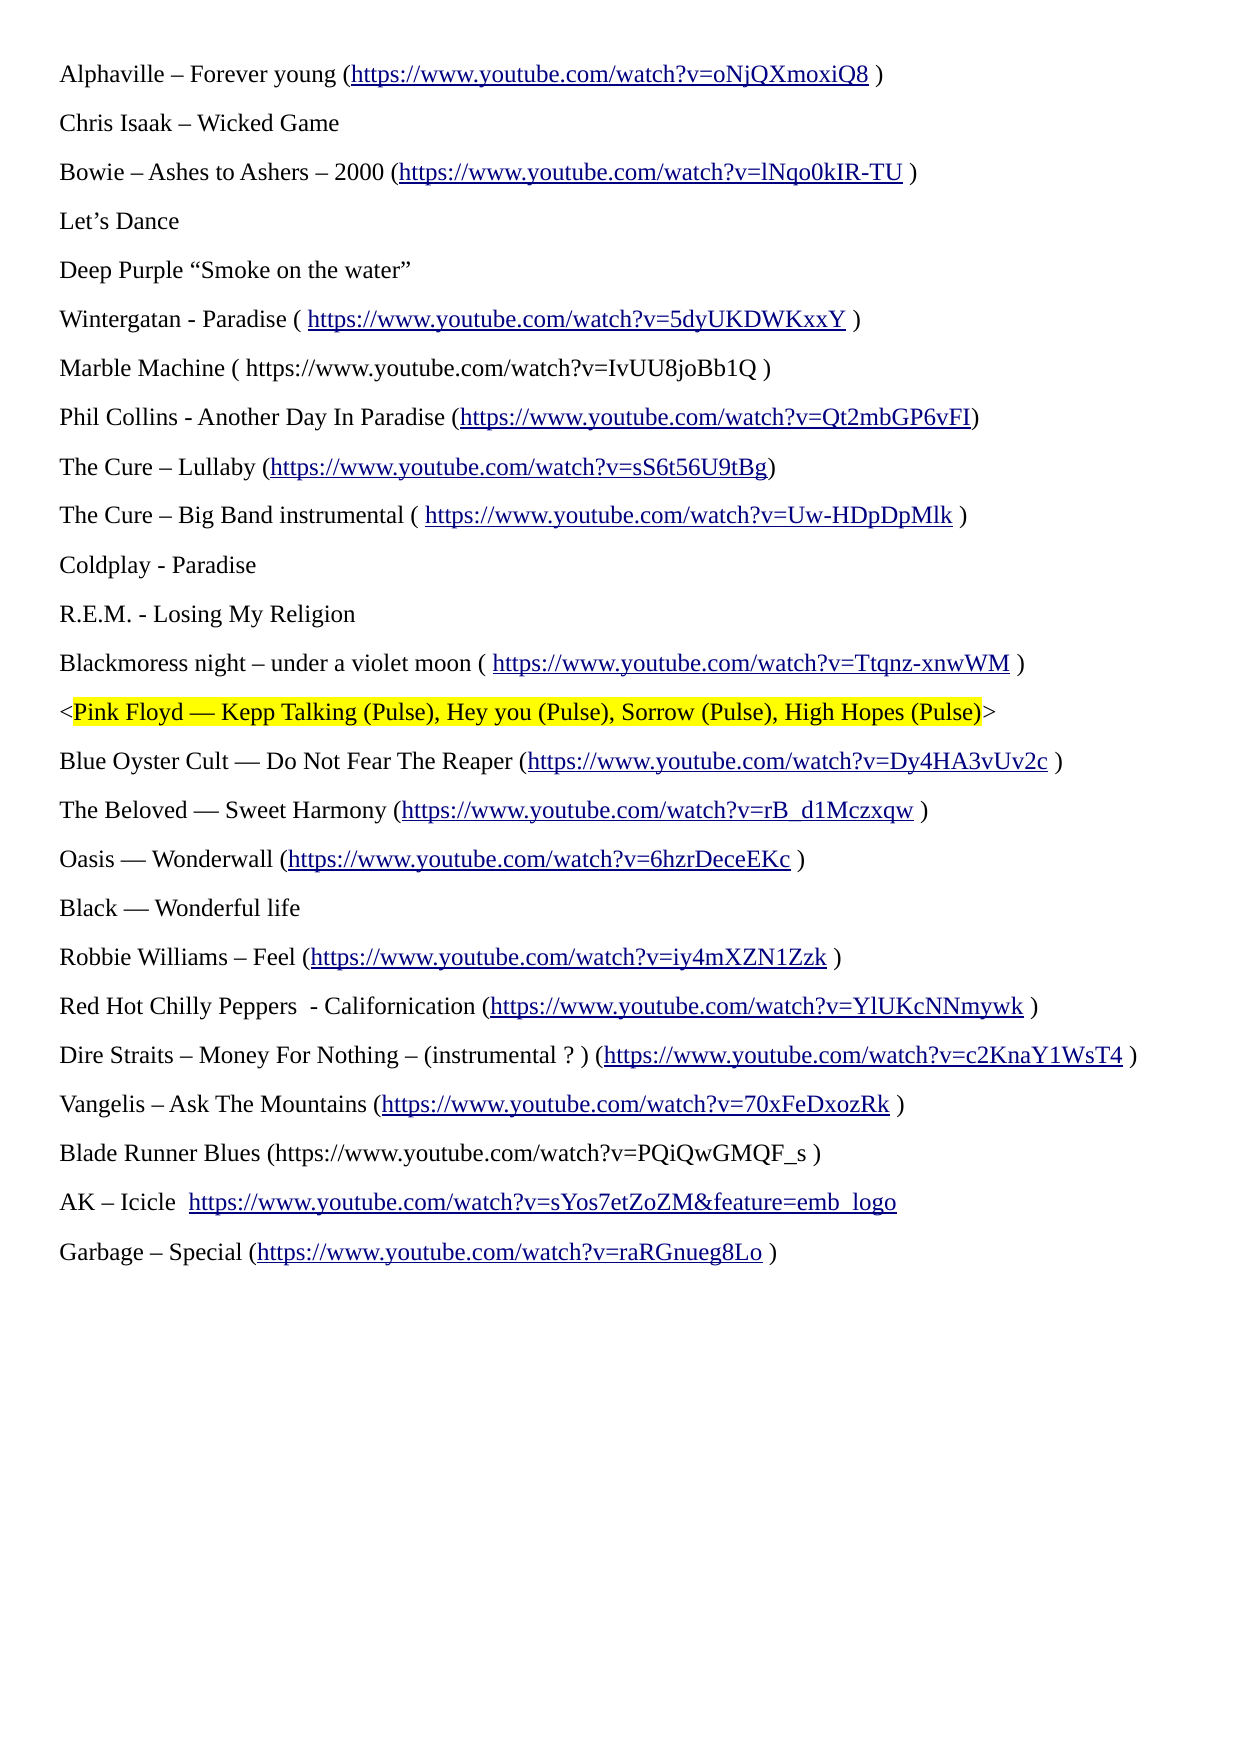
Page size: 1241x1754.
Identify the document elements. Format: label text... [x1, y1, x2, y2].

text AK – Icicle https://www.youtube.com/watch?v=sYos7etZoZM&feature=emb_logo [59, 1187, 1181, 1216]
text Red Hot Chilly Peppers - Californication (https://www.youtube.com/watch?v=YlUKcNNmywk ) [59, 991, 1181, 1020]
text Marble Machine ( https://www.youtube.com/watch?v=IvUU8joBb1Q ) [59, 353, 1181, 382]
text Vangelis – Ask The Mountains (https://www.youtube.com/watch?v=70xFeDxozRk ) [59, 1089, 1181, 1118]
text Coldplay - Paradise [59, 550, 1181, 578]
text Chris Isaak – Wicked Game [59, 108, 1181, 137]
text Oasis — Wonderwall (https://www.youtube.com/watch?v=6hzrDeceEKc ) [59, 844, 1181, 873]
text Phil Collins - Another Day In Paradise (https://www.youtube.com/watch?v=Qt2mbGP6vFI) [59, 402, 1181, 431]
text Blue Oyster Cult — Do Not Fear The Reaper (https://www.youtube.com/watch?v=Dy4HA3vUv2c ) [59, 746, 1181, 775]
text The Beloved — Sweet Harmony (https://www.youtube.com/watch?v=rB_d1Mczxqw ) [59, 795, 1181, 824]
text <Pink Floyd — Kepp Talking (Pulse), Hey you (Pulse), Sorrow (Pulse), High Hopes (Pulse)> [59, 697, 1181, 726]
text Deep Purple “Smoke on the water” [59, 255, 1181, 284]
text The Cure – Lullaby (https://www.youtube.com/watch?v=sS6t56U9tBg) [59, 452, 1181, 480]
text Garbage – Special (https://www.youtube.com/watch?v=raRGnueg8Lo ) [59, 1237, 1181, 1265]
text Wintergatan - Paradise ( https://www.youtube.com/watch?v=5dyUKDWKxxY ) [59, 304, 1181, 333]
text R.E.M. - Losing My Religion [59, 599, 1181, 627]
text Black — Wonderful life [59, 893, 1181, 922]
text The Cure – Big Band instrumental ( https://www.youtube.com/watch?v=Uw-HDpDpMlk ) [59, 501, 1181, 529]
text Blade Runner Blues (https://www.youtube.com/watch?v=PQiQwGMQF_s ) [59, 1138, 1181, 1167]
text Dire Straits – Money For Nothing – (instrumental ? ) (https://www.youtube.com/watch?v=c2KnaY1WsT4 ) [59, 1040, 1181, 1069]
text Blackmoress night – under a violet moon ( https://www.youtube.com/watch?v=Ttqnz-xnwWM ) [59, 648, 1181, 677]
text Let’s Dance [59, 206, 1181, 235]
text Robbie Williams – Feel (https://www.youtube.com/watch?v=iy4mXZN1Zzk ) [59, 942, 1181, 971]
text Alphaville – Forever young (https://www.youtube.com/watch?v=oNjQXmoxiQ8 ) [59, 59, 1181, 88]
text Bowie – Ashes to Ashers – 2000 (https://www.youtube.com/watch?v=lNqo0kIR-TU ) [59, 157, 1181, 186]
